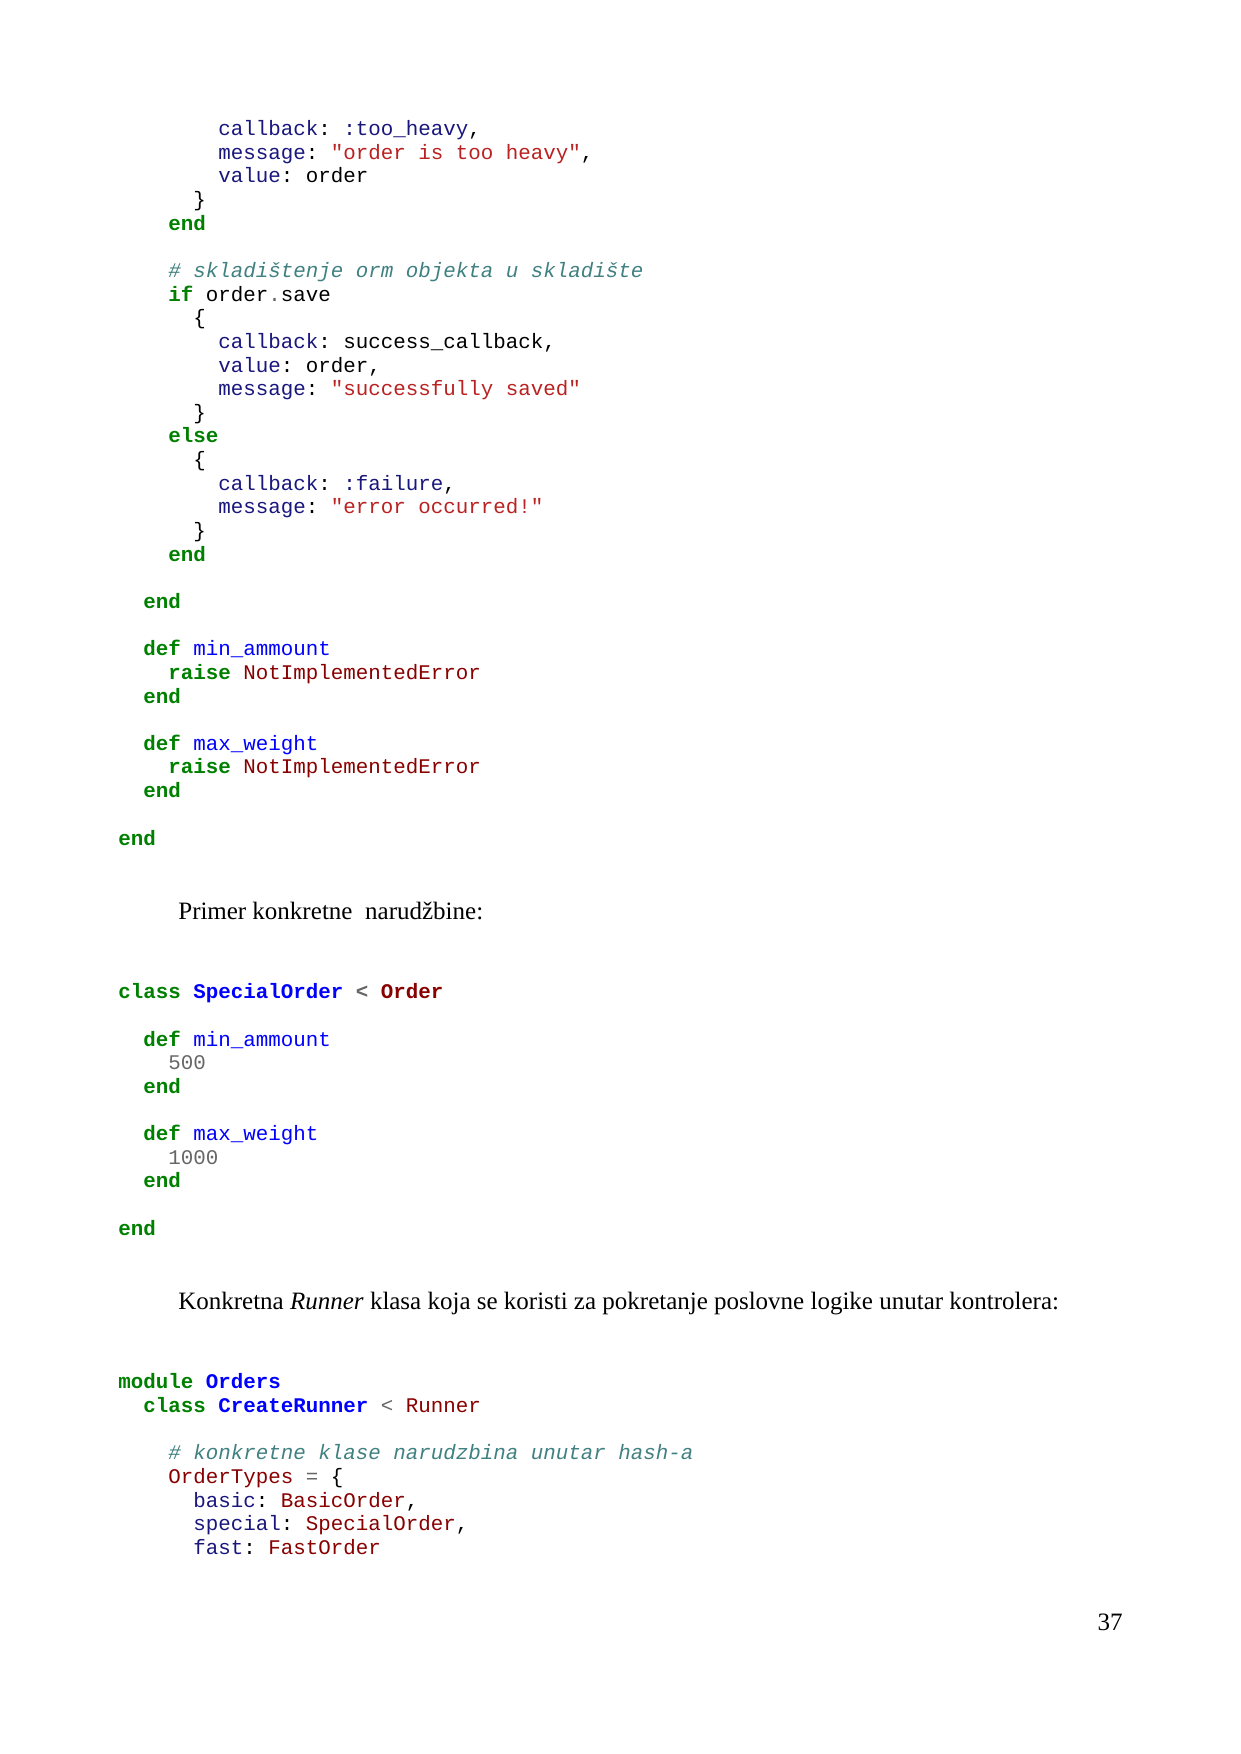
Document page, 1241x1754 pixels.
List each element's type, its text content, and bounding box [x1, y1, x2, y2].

text end [118, 213, 1122, 236]
text value: order [118, 165, 1122, 189]
text class SpecialOrder < Order [118, 981, 1122, 1005]
text Primer konkretne narudžbine: [118, 896, 1122, 925]
text 500 [118, 1052, 1122, 1076]
text # skladištenje orm objekta u skladište [118, 260, 1122, 284]
text value: order, [118, 354, 1122, 378]
text module Orders [118, 1371, 1122, 1395]
text end [118, 1076, 1122, 1099]
text def min_ammount [118, 1028, 1122, 1052]
text callback: :failure, [118, 473, 1122, 496]
text end [118, 544, 1122, 567]
text { [118, 307, 1122, 331]
text end [118, 780, 1122, 804]
text end [118, 1170, 1122, 1194]
text } [118, 520, 1122, 544]
text callback: :too_heavy, [118, 118, 1122, 142]
text message: "order is too heavy", [118, 142, 1122, 165]
text def max_weight [118, 1123, 1122, 1147]
text else [118, 426, 1122, 449]
text Konkretna Runner klasa koja se koristi za pokretanje poslovne logike unutar kontrolera: [118, 1286, 1122, 1315]
text message: "error occurred!" [118, 496, 1122, 520]
text # konkretne klase narudzbina unutar hash-a [118, 1442, 1122, 1466]
text end [118, 591, 1122, 615]
text end [118, 1218, 1122, 1241]
text callback: success_callback, [118, 331, 1122, 354]
text raise NotImplementedError [118, 662, 1122, 686]
text 1000 [118, 1147, 1122, 1170]
text special: SpecialOrder, [118, 1513, 1122, 1537]
text end [118, 686, 1122, 709]
text def max_weight [118, 733, 1122, 757]
text def min_ammount [118, 638, 1122, 662]
text basic: BasicOrder, [118, 1490, 1122, 1513]
text raise NotImplementedError [118, 757, 1122, 780]
text end [118, 827, 1122, 851]
text } [118, 189, 1122, 213]
text fast: FastOrder [118, 1537, 1122, 1561]
text { [118, 449, 1122, 473]
text OrderTypes = { [118, 1466, 1122, 1490]
text class CreateRunner < Runner [118, 1395, 1122, 1419]
text if order.save [118, 284, 1122, 307]
text message: "successfully saved" [118, 378, 1122, 402]
text } [118, 402, 1122, 426]
